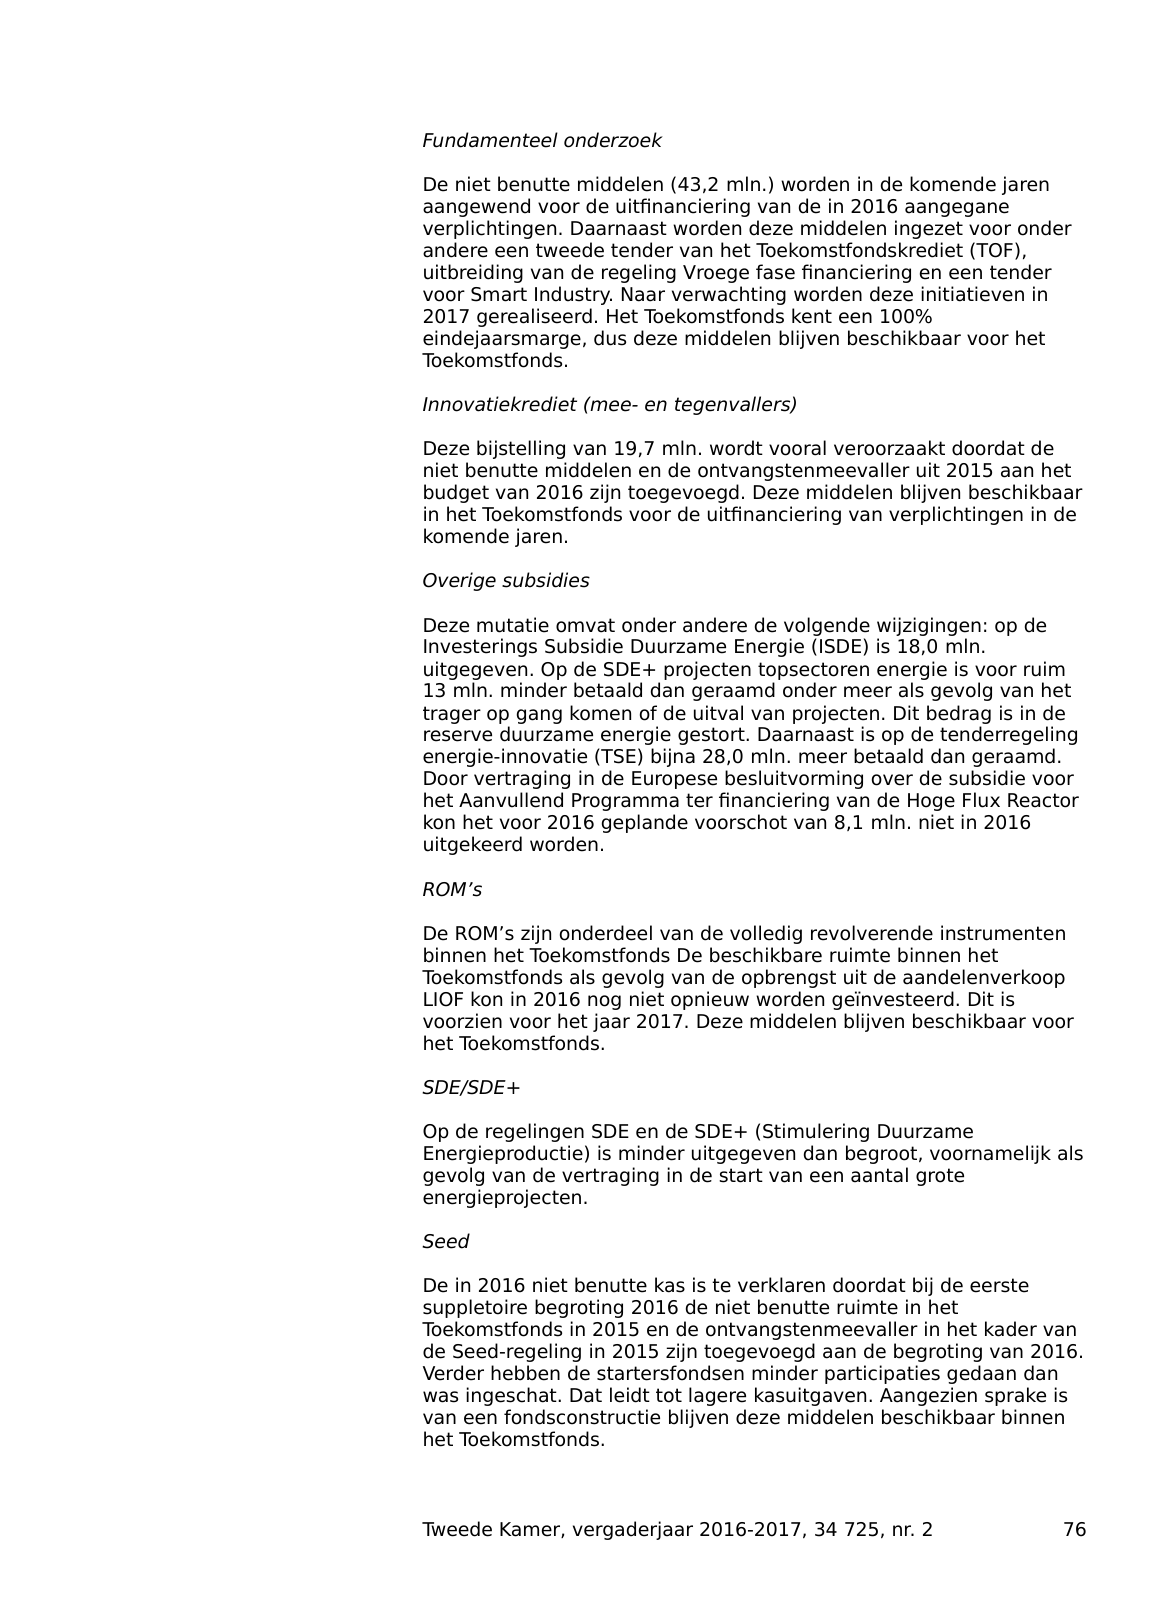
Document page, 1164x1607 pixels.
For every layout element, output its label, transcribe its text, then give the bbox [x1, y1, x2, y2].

subtitle Overige subsidies [422, 570, 1087, 592]
text Op de regelingen SDE en de SDE+ (Stimulering Duurzame Energieproductie) is minder uitgegeven dan begroot, voornamelijk als gevolg van de vertraging in de start van een aantal grote energieprojecten. [422, 1121, 1087, 1209]
subtitle Seed [422, 1231, 1087, 1253]
subtitle SDE/SDE+ [422, 1077, 1087, 1099]
text De in 2016 niet benutte kas is te verklaren doordat bij de eerste suppletoire begroting 2016 de niet benutte ruimte in het Toekomstfonds in 2015 en de ontvangstenmeevaller in het kader van de Seed-regeling in 2015 zijn toegevoegd aan de begroting van 2016. Verder hebben de startersfondsen minder participaties gedaan dan was ingeschat. Dat leidt tot lagere kasuitgaven. Aangezien sprake is van een fondsconstructie blijven deze middelen beschikbaar binnen het Toekomstfonds. [422, 1275, 1087, 1451]
subtitle Fundamenteel onderzoek [422, 130, 1087, 152]
text Deze mutatie omvat onder andere de volgende wijzigingen: op de Investerings Subsidie Duurzame Energie (ISDE) is 18,0 mln. uitgegeven. Op de SDE+ projecten topsectoren energie is voor ruim 13 mln. minder betaald dan geraamd onder meer als gevolg van het trager op gang komen of de uitval van projecten. Dit bedrag is in de reserve duurzame energie gestort. Daarnaast is op de tenderregeling energie-innovatie (TSE) bijna 28,0 mln. meer betaald dan geraamd. Door vertraging in de Europese besluitvorming over de subsidie voor het Aanvullend Programma ter financiering van de Hoge Flux Reactor kon het voor 2016 geplande voorschot van 8,1 mln. niet in 2016 uitgekeerd worden. [422, 614, 1087, 856]
text Deze bijstelling van 19,7 mln. wordt vooral veroorzaakt doordat de niet benutte middelen en de ontvangstenmeevaller uit 2015 aan het budget van 2016 zijn toegevoegd. Deze middelen blijven beschikbaar in het Toekomstfonds voor de uitfinanciering van verplichtingen in de komende jaren. [422, 438, 1087, 548]
text De niet benutte middelen (43,2 mln.) worden in de komende jaren aangewend voor de uitfinanciering van de in 2016 aangegane verplichtingen. Daarnaast worden deze middelen ingezet voor onder andere een tweede tender van het Toekomstfondskrediet (TOF), uitbreiding van de regeling Vroege fase financiering en een tender voor Smart Industry. Naar verwachting worden deze initiatieven in 2017 gerealiseerd. Het Toekomstfonds kent een 100% eindejaarsmarge, dus deze middelen blijven beschikbaar voor het Toekomstfonds. [422, 174, 1087, 372]
subtitle Innovatiekrediet (mee- en tegenvallers) [422, 394, 1087, 416]
text De ROM’s zijn onderdeel van de volledig revolverende instrumenten binnen het Toekomstfonds De beschikbare ruimte binnen het Toekomstfonds als gevolg van de opbrengst uit de aandelenverkoop LIOF kon in 2016 nog niet opnieuw worden geïnvesteerd. Dit is voorzien voor het jaar 2017. Deze middelen blijven beschikbaar voor het Toekomstfonds. [422, 923, 1087, 1054]
subtitle ROM’s [422, 878, 1087, 900]
